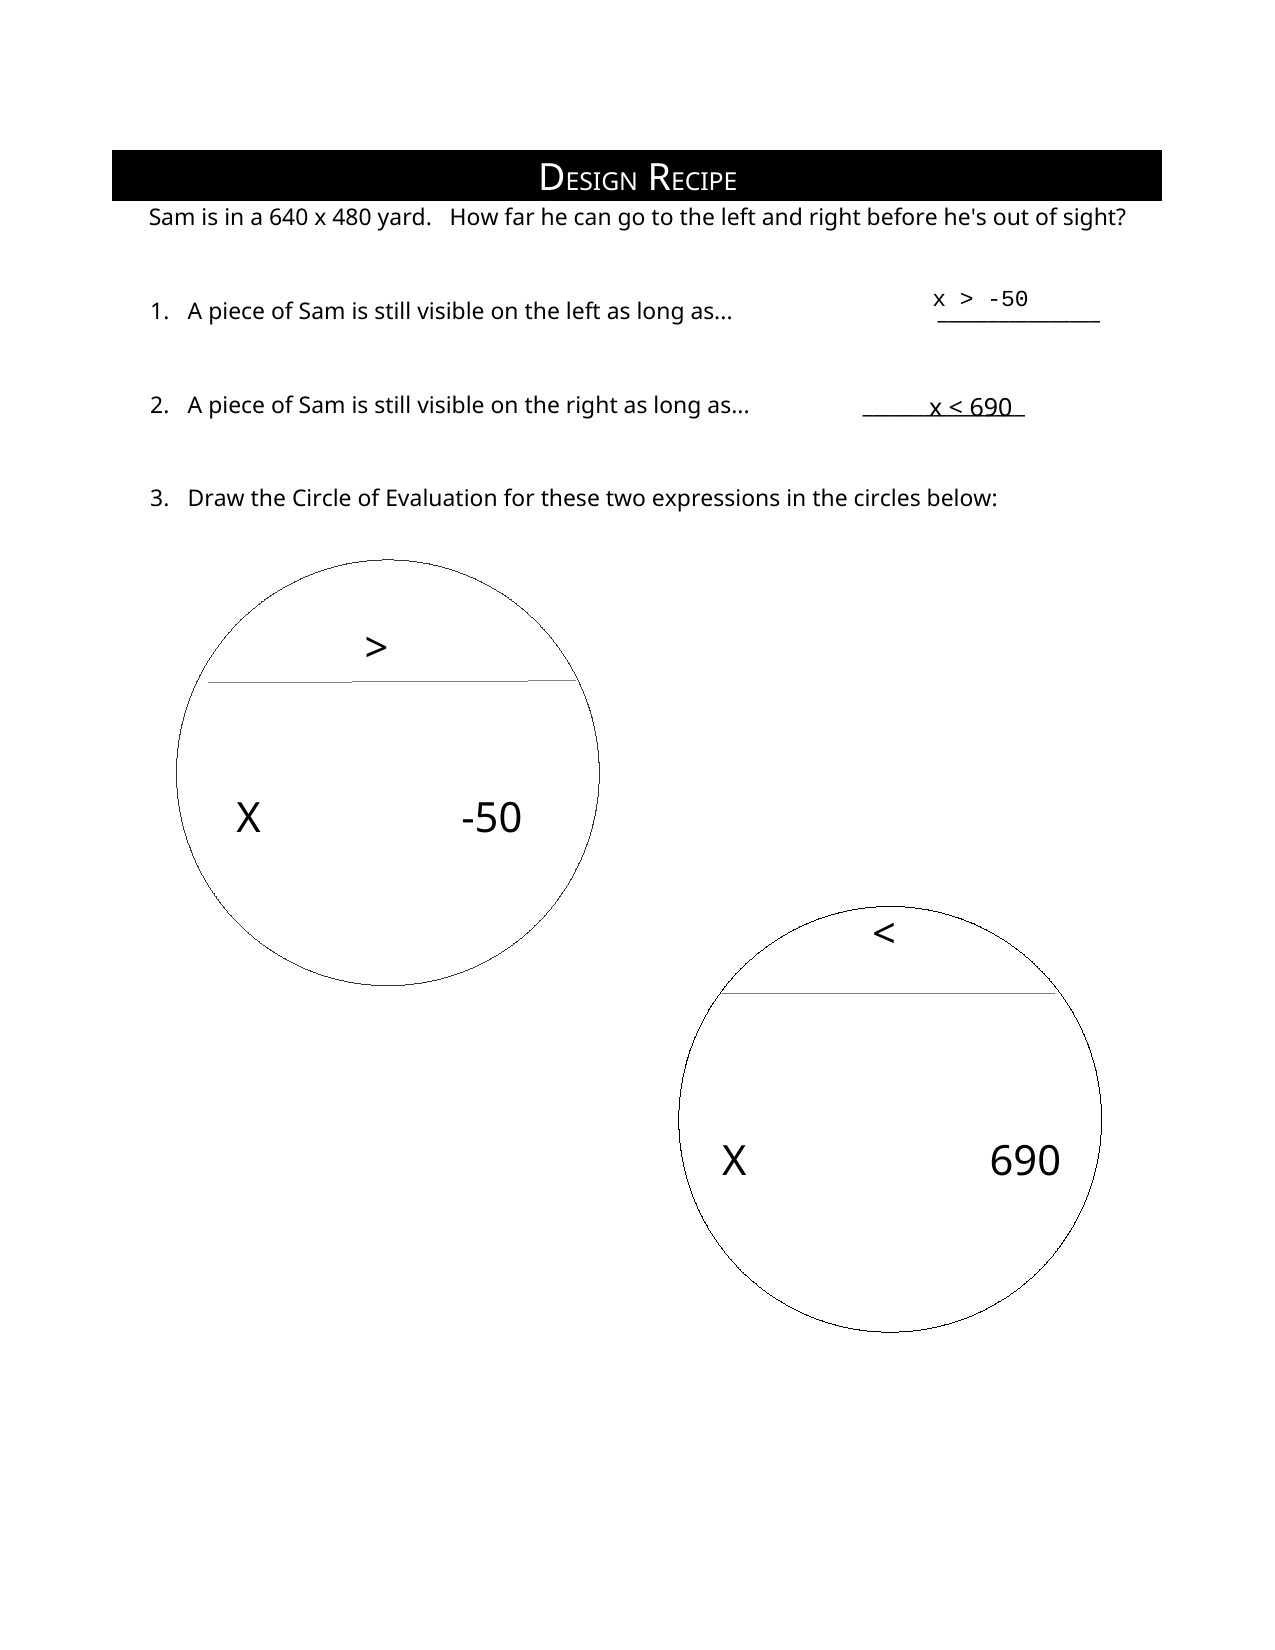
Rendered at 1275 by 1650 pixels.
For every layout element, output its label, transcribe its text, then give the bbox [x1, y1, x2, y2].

list Draw the Circle of Evaluation for these two expressions in the circles below: [150, 482, 1162, 513]
subtitle Design Recipe [112, 150, 1162, 201]
list A piece of Sam is still visible on the left as long as... ________________ [150, 295, 1162, 326]
list A piece of Sam is still visible on the right as long as... ________________ [150, 388, 1162, 420]
text Sam is in a 640 x 480 yard. How far he can go to the left and right before he's out of sight? [148, 201, 1162, 232]
